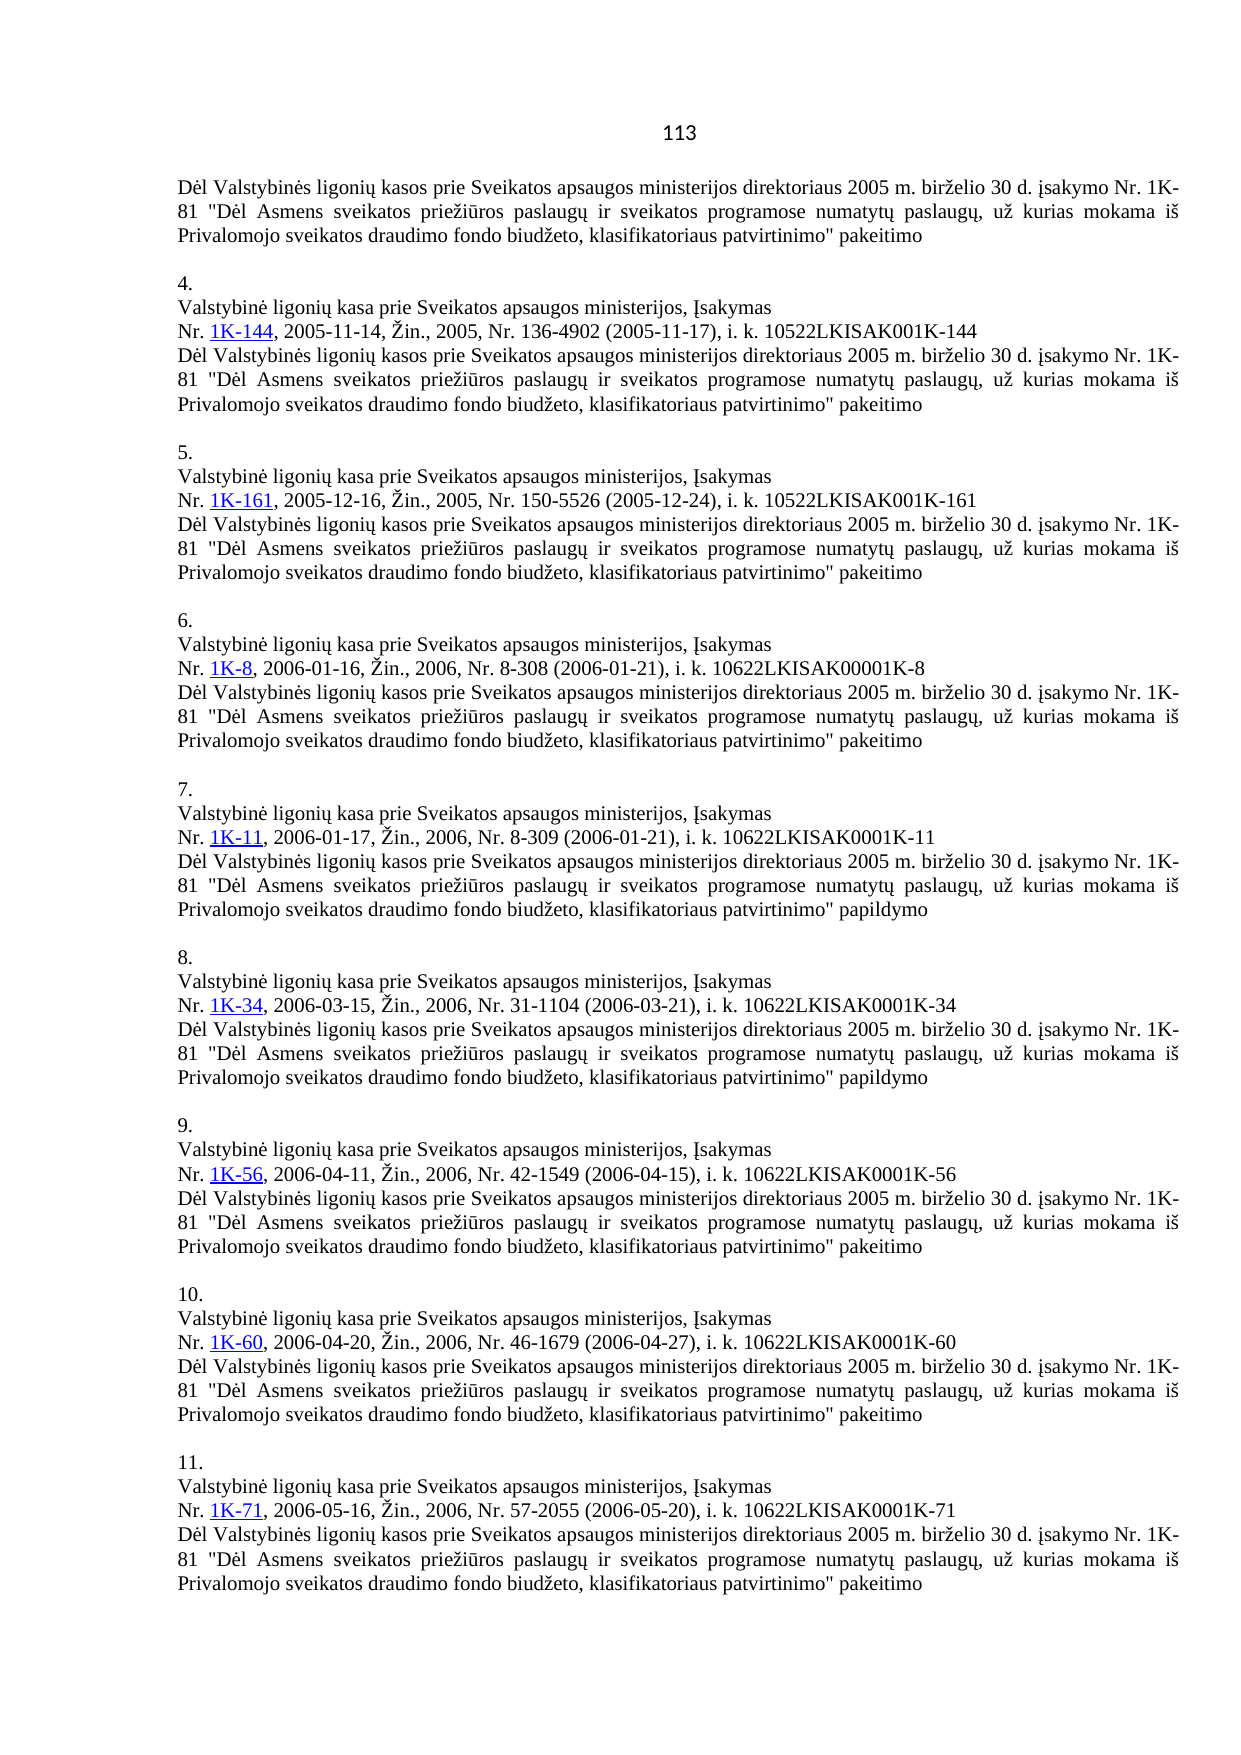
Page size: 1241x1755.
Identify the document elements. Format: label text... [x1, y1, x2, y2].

text Dėl Valstybinės ligonių kasos prie Sveikatos apsaugos ministerijos direktoriaus 2005 m. birželio 30 d. įsakymo Nr. 1K-81 "Dėl Asmens sveikatos priežiūros paslaugų ir sveikatos programose numatytų paslaugų, už kurias mokama iš Privalomojo sveikatos draudimo fondo biudžeto, klasifikatoriaus patvirtinimo" pakeitimo [177, 512, 1181, 584]
text Nr. 1K-60, 2006-04-20, Žin., 2006, Nr. 46-1679 (2006-04-27), i. k. 10622LKISAK0001K-60 [177, 1330, 1181, 1354]
text Valstybinė ligonių kasa prie Sveikatos apsaugos ministerijos, Įsakymas [177, 1306, 1181, 1330]
text 5. [177, 439, 1181, 464]
text 6. [177, 608, 1181, 632]
text Valstybinė ligonių kasa prie Sveikatos apsaugos ministerijos, Įsakymas [177, 969, 1181, 993]
text Dėl Valstybinės ligonių kasos prie Sveikatos apsaugos ministerijos direktoriaus 2005 m. birželio 30 d. įsakymo Nr. 1K- 81 "Dėl Asmens sveikatos priežiūros paslaugų ir sveikatos programose numatytų paslaugų, už kurias mokama iš Privalomojo sveikatos draudimo fondo biudžeto, klasifikatoriaus patvirtinimo" pakeitimo [177, 680, 1181, 752]
text 10. [177, 1282, 1181, 1306]
text Valstybinė ligonių kasa prie Sveikatos apsaugos ministerijos, Įsakymas [177, 295, 1181, 319]
text Nr. 1K-8, 2006-01-16, Žin., 2006, Nr. 8-308 (2006-01-21), i. k. 10622LKISAK00001K-8 [177, 656, 1181, 680]
text 11. [177, 1450, 1181, 1474]
text Dėl Valstybinės ligonių kasos prie Sveikatos apsaugos ministerijos direktoriaus 2005 m. birželio 30 d. įsakymo Nr. 1K- 81 "Dėl Asmens sveikatos priežiūros paslaugų ir sveikatos programose numatytų paslaugų, už kurias mokama iš Privalomojo sveikatos draudimo fondo biudžeto, klasifikatoriaus patvirtinimo" papildymo [177, 849, 1181, 921]
text Nr. 1K-56, 2006-04-11, Žin., 2006, Nr. 42-1549 (2006-04-15), i. k. 10622LKISAK0001K-56 [177, 1161, 1181, 1186]
text Valstybinė ligonių kasa prie Sveikatos apsaugos ministerijos, Įsakymas [177, 464, 1181, 488]
text Valstybinė ligonių kasa prie Sveikatos apsaugos ministerijos, Įsakymas [177, 632, 1181, 656]
text Nr. 1K-161, 2005-12-16, Žin., 2005, Nr. 150-5526 (2005-12-24), i. k. 10522LKISAK001K-161 [177, 488, 1181, 512]
text Valstybinė ligonių kasa prie Sveikatos apsaugos ministerijos, Įsakymas [177, 801, 1181, 824]
text Dėl Valstybinės ligonių kasos prie Sveikatos apsaugos ministerijos direktoriaus 2005 m. birželio 30 d. įsakymo Nr. 1K-81 "Dėl Asmens sveikatos priežiūros paslaugų ir sveikatos programose numatytų paslaugų, už kurias mokama iš Privalomojo sveikatos draudimo fondo biudžeto, klasifikatoriaus patvirtinimo" pakeitimo [177, 1186, 1181, 1258]
text Dėl Valstybinės ligonių kasos prie Sveikatos apsaugos ministerijos direktoriaus 2005 m. birželio 30 d. įsakymo Nr. 1K-81 "Dėl Asmens sveikatos priežiūros paslaugų ir sveikatos programose numatytų paslaugų, už kurias mokama iš Privalomojo sveikatos draudimo fondo biudžeto, klasifikatoriaus patvirtinimo" pakeitimo [177, 175, 1181, 247]
text Nr. 1K-144, 2005-11-14, Žin., 2005, Nr. 136-4902 (2005-11-17), i. k. 10522LKISAK001K-144 [177, 319, 1181, 343]
text 7. [177, 776, 1181, 801]
text 8. [177, 945, 1181, 969]
text Dėl Valstybinės ligonių kasos prie Sveikatos apsaugos ministerijos direktoriaus 2005 m. birželio 30 d. įsakymo Nr. 1K-81 "Dėl Asmens sveikatos priežiūros paslaugų ir sveikatos programose numatytų paslaugų, už kurias mokama iš Privalomojo sveikatos draudimo fondo biudžeto, klasifikatoriaus patvirtinimo" pakeitimo [177, 343, 1181, 416]
text Valstybinė ligonių kasa prie Sveikatos apsaugos ministerijos, Įsakymas [177, 1137, 1181, 1161]
text 4. [177, 271, 1181, 295]
text Dėl Valstybinės ligonių kasos prie Sveikatos apsaugos ministerijos direktoriaus 2005 m. birželio 30 d. įsakymo Nr. 1K-81 "Dėl Asmens sveikatos priežiūros paslaugų ir sveikatos programose numatytų paslaugų, už kurias mokama iš Privalomojo sveikatos draudimo fondo biudžeto, klasifikatoriaus patvirtinimo" pakeitimo [177, 1522, 1181, 1594]
text Nr. 1K-71, 2006-05-16, Žin., 2006, Nr. 57-2055 (2006-05-20), i. k. 10622LKISAK0001K-71 [177, 1498, 1181, 1522]
text Valstybinė ligonių kasa prie Sveikatos apsaugos ministerijos, Įsakymas [177, 1474, 1181, 1498]
text Dėl Valstybinės ligonių kasos prie Sveikatos apsaugos ministerijos direktoriaus 2005 m. birželio 30 d. įsakymo Nr. 1K-81 "Dėl Asmens sveikatos priežiūros paslaugų ir sveikatos programose numatytų paslaugų, už kurias mokama iš Privalomojo sveikatos draudimo fondo biudžeto, klasifikatoriaus patvirtinimo" papildymo [177, 1017, 1181, 1089]
text Nr. 1K-34, 2006-03-15, Žin., 2006, Nr. 31-1104 (2006-03-21), i. k. 10622LKISAK0001K-34 [177, 993, 1181, 1017]
text 9. [177, 1113, 1181, 1137]
text Dėl Valstybinės ligonių kasos prie Sveikatos apsaugos ministerijos direktoriaus 2005 m. birželio 30 d. įsakymo Nr. 1K-81 "Dėl Asmens sveikatos priežiūros paslaugų ir sveikatos programose numatytų paslaugų, už kurias mokama iš Privalomojo sveikatos draudimo fondo biudžeto, klasifikatoriaus patvirtinimo" pakeitimo [177, 1354, 1181, 1426]
text Nr. 1K-11, 2006-01-17, Žin., 2006, Nr. 8-309 (2006-01-21), i. k. 10622LKISAK0001K-11 [177, 824, 1181, 849]
